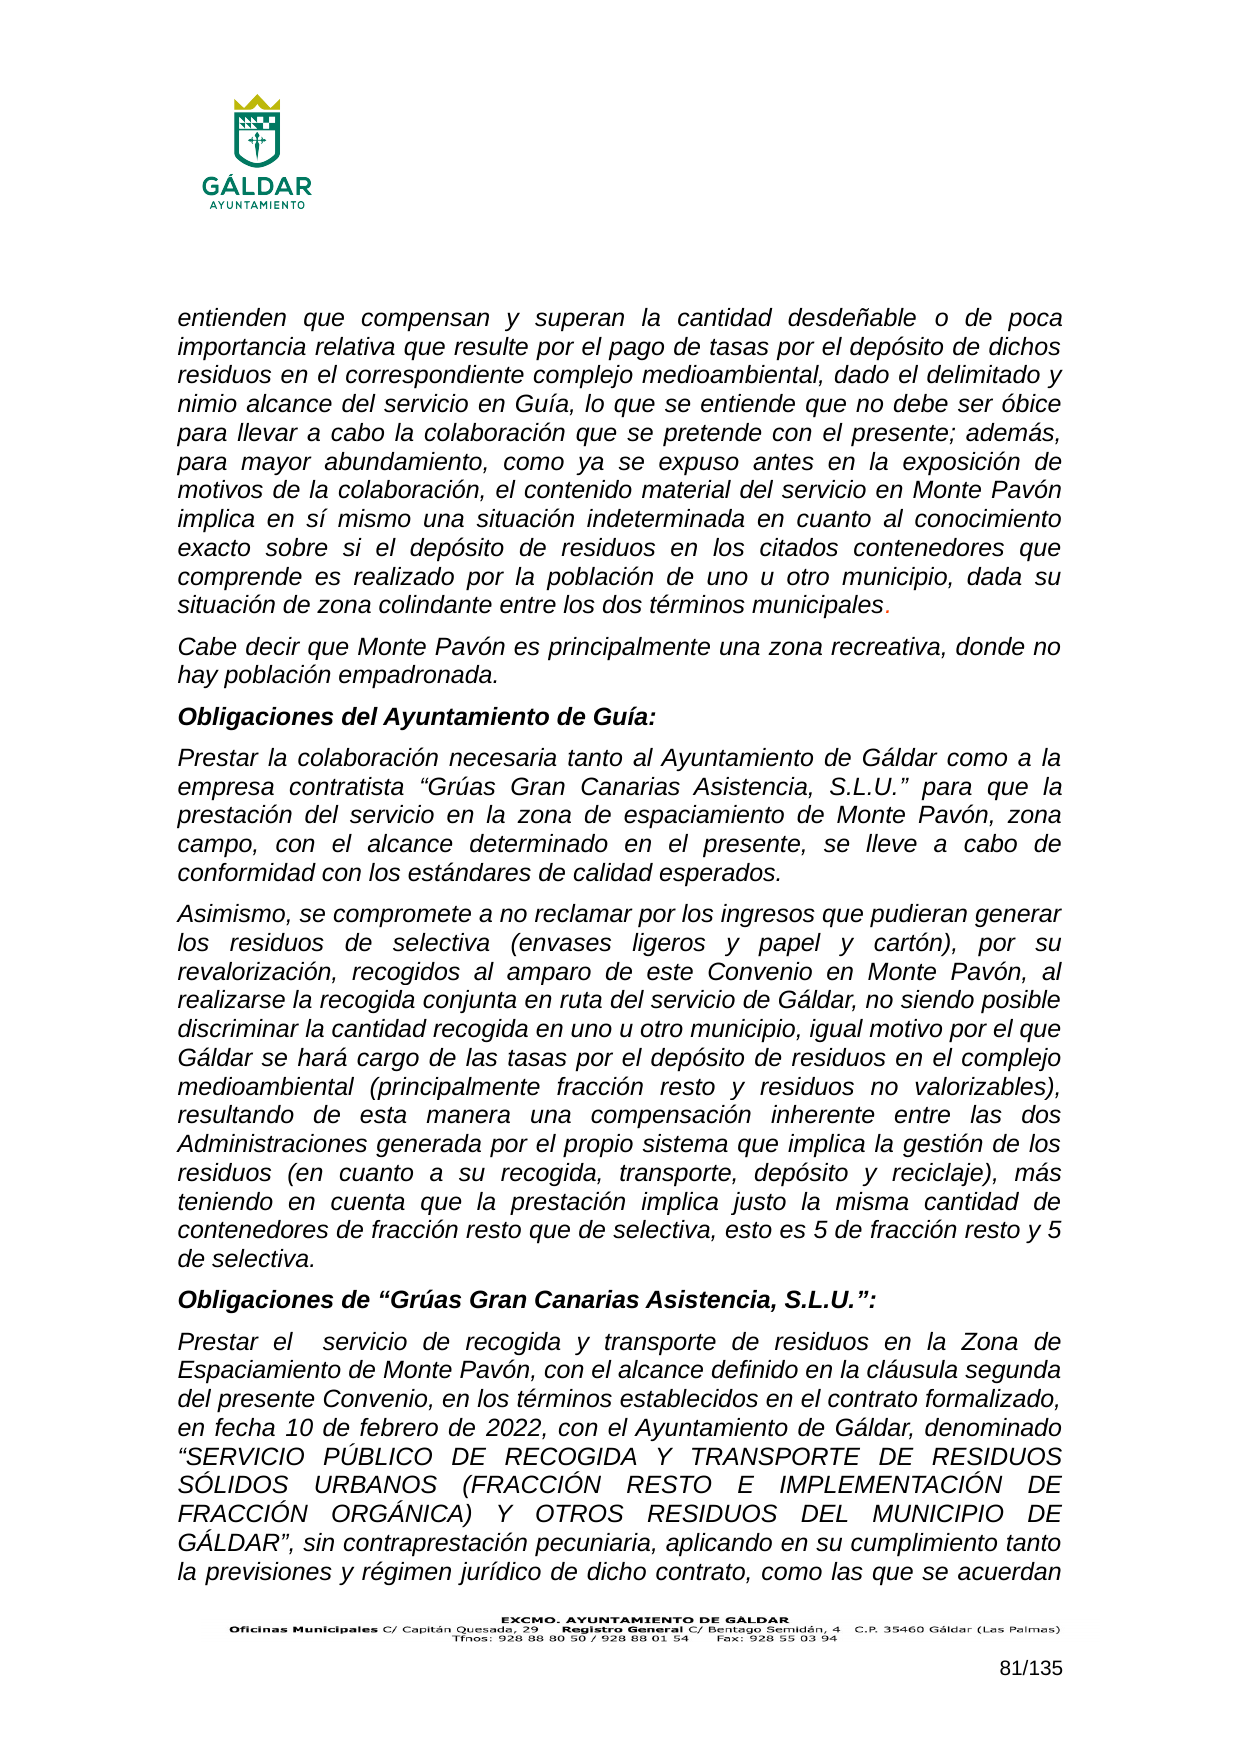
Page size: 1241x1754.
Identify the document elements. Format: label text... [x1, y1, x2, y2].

text Prestar el servicio de recogida y transporte de residuos en la Zona de Espaciamiento de Monte Pavón, con el alcance definido en la cláusula segunda del presente Convenio, en los términos establecidos en el contrato formalizado, en fecha 10 de febrero de 2022, con el Ayuntamiento de Gáldar, denominado “SERVICIO PÚBLICO DE RECOGIDA Y TRANSPORTE DE RESIDUOS SÓLIDOS URBANOS (FRACCIÓN RESTO E IMPLEMENTACIÓN DE FRACCIÓN ORGÁNICA) Y OTROS RESIDUOS DEL MUNICIPIO DE GÁLDAR”, sin contraprestación pecuniaria, aplicando en su cumplimiento tanto la previsiones y régimen jurídico de dicho contrato, como las que se acuerdan [177, 1327, 1063, 1585]
text Obligaciones de “Grúas Gran Canarias Asistencia, S.L.U.”: [177, 1285, 1063, 1314]
text Obligaciones del Ayuntamiento de Guía: [177, 702, 1063, 730]
text Prestar la colaboración necesaria tanto al Ayuntamiento de Gáldar como a la empresa contratista “Grúas Gran Canarias Asistencia, S.L.U.” para que la prestación del servicio en la zona de espaciamiento de Monte Pavón, zona campo, con el alcance determinado en el presente, se lleve a cabo de conformidad con los estándares de calidad esperados. [177, 743, 1063, 887]
text entienden que compensan y superan la cantidad desdeñable o de poca importancia relativa que resulte por el pago de tasas por el depósito de dichos residuos en el correspondiente complejo medioambiental, dado el delimitado y nimio alcance del servicio en Guía, lo que se entiende que no debe ser óbice para llevar a cabo la colaboración que se pretende con el presente; además, para mayor abundamiento, como ya se expuso antes en la exposición de motivos de la colaboración, el contenido material del servicio en Monte Pavón implica en sí mismo una situación indeterminada en cuanto al conocimiento exacto sobre si el depósito de residuos en los citados contenedores que comprende es realizado por la población de uno u otro municipio, dada su situación de zona colindante entre los dos términos municipales. [177, 303, 1063, 619]
picture [230, 1616, 1071, 1642]
picture [183, 73, 330, 230]
text Asimismo, se compromete a no reclamar por los ingresos que pudieran generar los residuos de selectiva (envases ligeros y papel y cartón), por su revalorización, recogidos al amparo de este Convenio en Monte Pavón, al realizarse la recogida conjunta en ruta del servicio de Gáldar, no siendo posible discriminar la cantidad recogida en uno u otro municipio, igual motivo por el que Gáldar se hará cargo de las tasas por el depósito de residuos en el complejo medioambiental (principalmente fracción resto y residuos no valorizables), resultando de esta manera una compensación inherente entre las dos Administraciones generada por el propio sistema que implica la gestión de los residuos (en cuanto a su recogida, transporte, depósito y reciclaje), más teniendo en cuenta que la prestación implica justo la misma cantidad de contenedores de fracción resto que de selectiva, esto es 5 de fracción resto y 5 de selectiva. [177, 899, 1063, 1273]
text Cabe decir que Monte Pavón es principalmente una zona recreativa, donde no hay población empadronada. [177, 632, 1063, 689]
